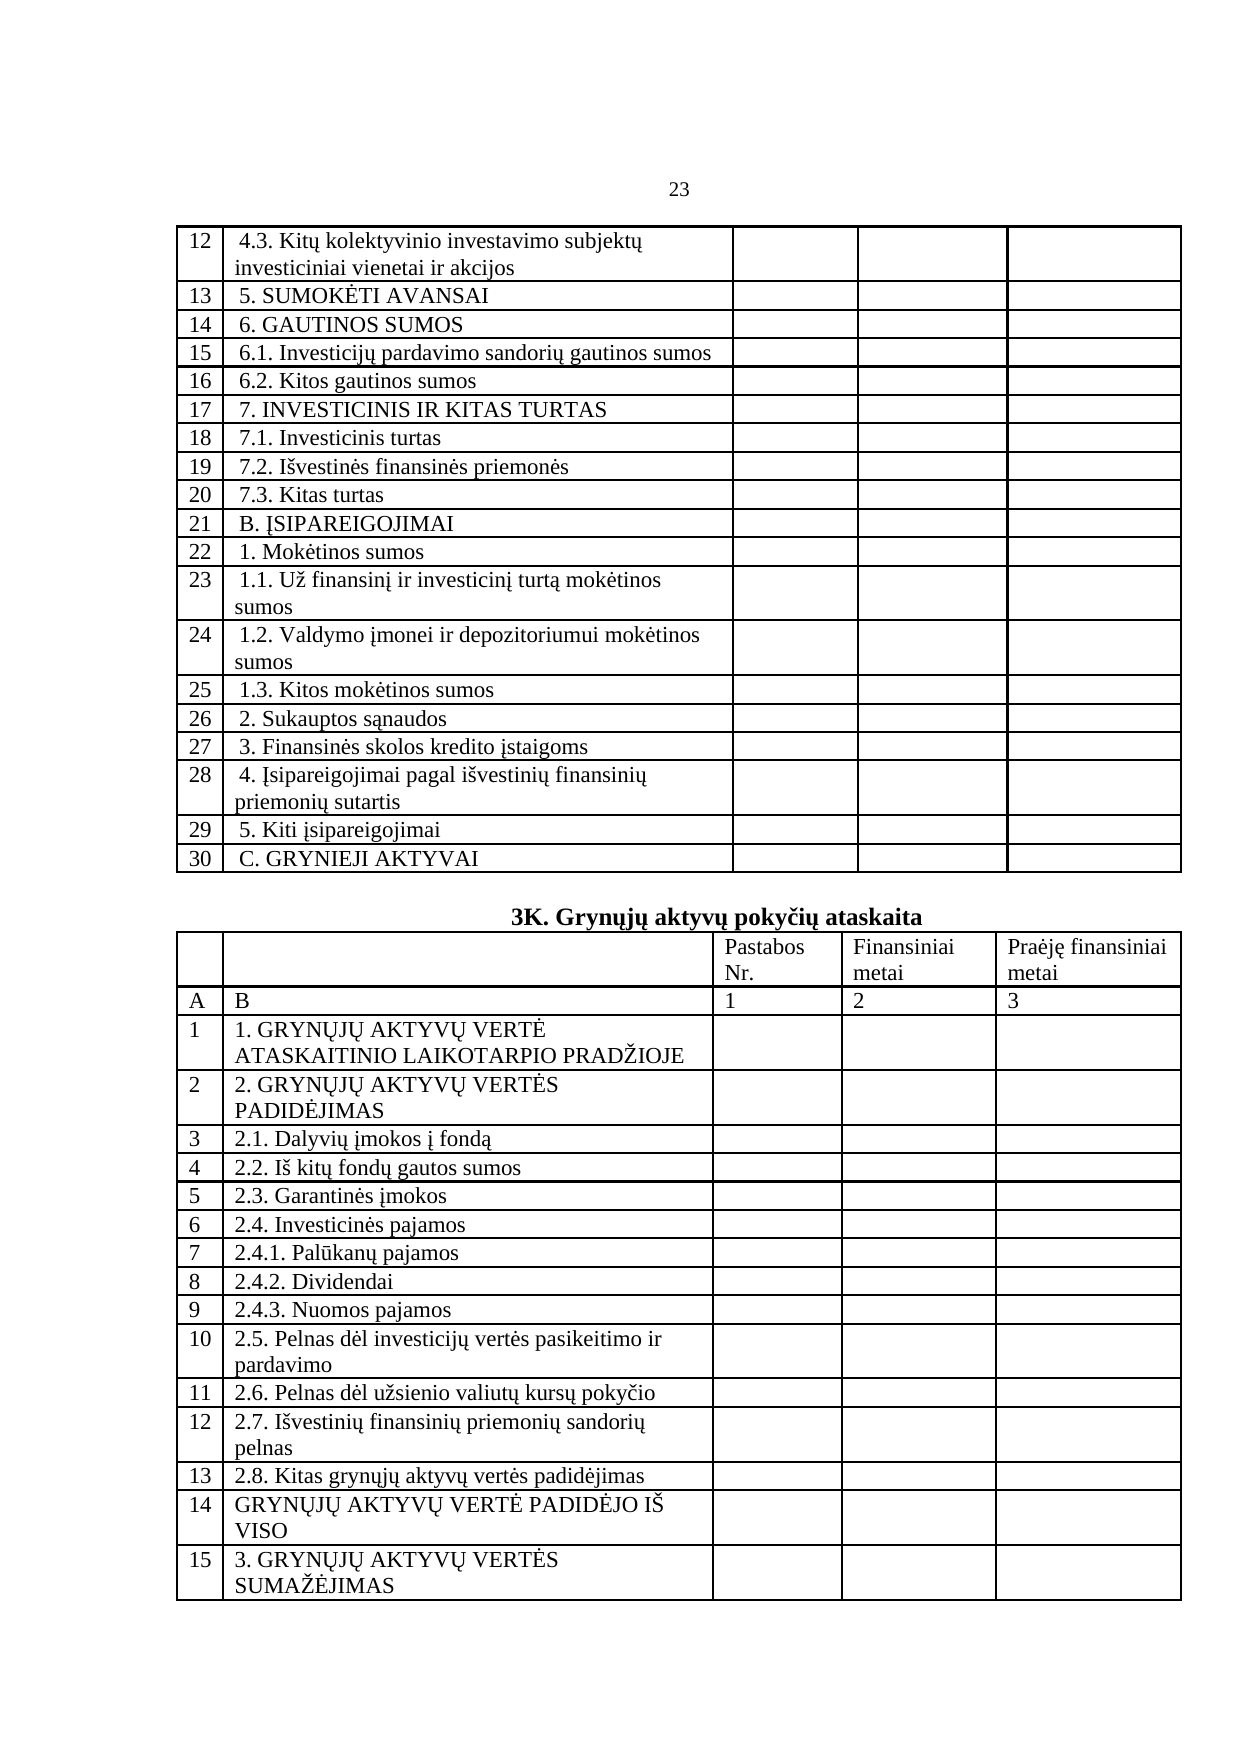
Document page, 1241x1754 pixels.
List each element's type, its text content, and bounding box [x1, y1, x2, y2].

table_cell [843, 1268, 995, 1294]
table_cell [997, 1325, 1180, 1377]
table_cell 7 [178, 1239, 222, 1266]
table_cell [997, 1546, 1180, 1598]
table_cell GRYNŲJŲ AKTYVŲ VERTĖ PADIDĖJO IŠ VISO [224, 1491, 712, 1544]
table_cell 11 [178, 1379, 222, 1406]
table_cell [714, 1211, 841, 1237]
table_cell 26 [178, 705, 222, 731]
table_cell 2 [178, 1071, 222, 1123]
table_cell [997, 1016, 1180, 1069]
table_cell 29 [178, 816, 222, 843]
table_cell [734, 424, 857, 451]
table_cell 2.4.1. Palūkanų pajamos [224, 1239, 712, 1266]
table_cell [1009, 567, 1180, 619]
table_cell [859, 228, 1006, 280]
table_cell 7. INVESTICINIS IR KITAS TURTAS [224, 396, 732, 422]
table_cell 17 [178, 396, 222, 422]
table_cell [997, 1126, 1180, 1152]
table_cell [714, 1071, 841, 1123]
table_cell B. ĮSIPAREIGOJIMAI [224, 510, 732, 536]
table_cell 2.5. Pelnas dėl investicijų vertės pasikeitimo ir pardavimo [224, 1325, 712, 1377]
table_cell [843, 1546, 995, 1598]
table_cell [859, 733, 1006, 759]
table_cell [843, 1408, 995, 1461]
table_cell 2.2. Iš kitų fondų gautos sumos [224, 1154, 712, 1180]
table_cell 6 [178, 1211, 222, 1237]
table_cell [859, 453, 1006, 479]
table_cell [859, 816, 1006, 843]
table_cell 1 [178, 1016, 222, 1069]
table_cell [843, 1154, 995, 1180]
table_cell [1009, 761, 1180, 814]
table_cell [734, 816, 857, 843]
table_cell [1009, 396, 1180, 422]
table_cell [734, 761, 857, 814]
table_cell [859, 339, 1006, 365]
table_cell [843, 1016, 995, 1069]
table_cell [859, 621, 1006, 674]
table_cell [997, 1211, 1180, 1237]
table_cell [859, 368, 1006, 394]
table_cell [859, 705, 1006, 731]
table_cell [734, 567, 857, 619]
table_cell 6.2. Kitos gautinos sumos [224, 368, 732, 394]
table_cell 5 [178, 1183, 222, 1209]
text 3K. Grynųjų aktyvų pokyčių ataskaita [177, 902, 1181, 931]
table_cell [859, 676, 1006, 702]
table_cell [997, 1296, 1180, 1322]
table_cell [1009, 621, 1180, 674]
table_cell [734, 368, 857, 394]
table_cell [1009, 311, 1180, 337]
table_cell 4. Įsipareigojimai pagal išvestinių finansinių priemonių sutartis [224, 761, 732, 814]
table_cell [997, 1463, 1180, 1489]
table_cell [843, 1071, 995, 1123]
table_cell 2.4. Investicinės pajamos [224, 1211, 712, 1237]
table_cell 5. SUMOKĖTI AVANSAI [224, 282, 732, 308]
table_cell 20 [178, 481, 222, 508]
table_cell [714, 1183, 841, 1209]
table_cell 2.8. Kitas grynųjų aktyvų vertės padidėjimas [224, 1463, 712, 1489]
table_cell 6.1. Investicijų pardavimo sandorių gautinos sumos [224, 339, 732, 365]
table_cell 9 [178, 1296, 222, 1322]
table_cell [714, 1268, 841, 1294]
table_cell 15 [178, 1546, 222, 1598]
table_cell [843, 1239, 995, 1266]
table_cell [997, 1183, 1180, 1209]
table_cell [843, 1296, 995, 1322]
table_cell [859, 424, 1006, 451]
table_cell [997, 1154, 1180, 1180]
table_cell [1009, 845, 1180, 871]
table_cell [734, 510, 857, 536]
table_cell C. GRYNIEJI AKTYVAI [224, 845, 732, 871]
table_cell 6. GAUTINOS SUMOS [224, 311, 732, 337]
table_cell 4.3. Kitų kolektyvinio investavimo subjektų investiciniai vienetai ir akcijos [224, 228, 732, 280]
table_cell [997, 1071, 1180, 1123]
table_cell [734, 733, 857, 759]
table_cell 30 [178, 845, 222, 871]
table_cell [997, 1379, 1180, 1406]
table_cell [714, 1154, 841, 1180]
table_cell [859, 567, 1006, 619]
table_cell [734, 621, 857, 674]
table_cell [714, 1296, 841, 1322]
table_cell 12 [178, 1408, 222, 1461]
table_cell 2 [843, 988, 995, 1014]
table_cell 7.3. Kitas turtas [224, 481, 732, 508]
table_cell 18 [178, 424, 222, 451]
table_cell [734, 396, 857, 422]
table_cell 14 [178, 311, 222, 337]
table_cell 3. Finansinės skolos kredito įstaigoms [224, 733, 732, 759]
table_header [224, 933, 712, 985]
table_cell 2.7. Išvestinių finansinių priemonių sandorių pelnas [224, 1408, 712, 1461]
table_header [178, 933, 222, 985]
table_cell [1009, 368, 1180, 394]
table_cell [1009, 481, 1180, 508]
table_cell [734, 676, 857, 702]
table_cell 14 [178, 1491, 222, 1544]
table_cell [843, 1126, 995, 1152]
table_cell [734, 453, 857, 479]
table_cell [859, 845, 1006, 871]
table_cell [843, 1379, 995, 1406]
table_cell [734, 311, 857, 337]
table_cell [734, 228, 857, 280]
table_cell [859, 396, 1006, 422]
table_cell [714, 1491, 841, 1544]
table_cell [843, 1211, 995, 1237]
table_cell [859, 282, 1006, 308]
table_cell [997, 1408, 1180, 1461]
table_cell 3 [997, 988, 1180, 1014]
table_cell 3 [178, 1126, 222, 1152]
table_cell 25 [178, 676, 222, 702]
table_cell 10 [178, 1325, 222, 1377]
table_cell A [178, 988, 222, 1014]
table_cell 5. Kiti įsipareigojimai [224, 816, 732, 843]
table_cell [843, 1183, 995, 1209]
table_cell [714, 1463, 841, 1489]
table_cell B [224, 988, 712, 1014]
table_cell 23 [178, 567, 222, 619]
table_cell 4 [178, 1154, 222, 1180]
table_cell [734, 339, 857, 365]
table_cell 21 [178, 510, 222, 536]
table_cell [1009, 339, 1180, 365]
table_cell 1.3. Kitos mokėtinos sumos [224, 676, 732, 702]
table_cell 1. GRYNŲJŲ AKTYVŲ VERTĖ ATASKAITINIO LAIKOTARPIO PRADŽIOJE [224, 1016, 712, 1069]
table_cell [734, 845, 857, 871]
table_cell [997, 1491, 1180, 1544]
table_cell 8 [178, 1268, 222, 1294]
table_cell [1009, 676, 1180, 702]
table_cell 1.2. Valdymo įmonei ir depozitoriumui mokėtinos sumos [224, 621, 732, 674]
table_cell [997, 1268, 1180, 1294]
table_cell [843, 1325, 995, 1377]
table_cell 7.1. Investicinis turtas [224, 424, 732, 451]
table_cell 2.6. Pelnas dėl užsienio valiutų kursų pokyčio [224, 1379, 712, 1406]
table_cell [1009, 228, 1180, 280]
table_cell [714, 1126, 841, 1152]
table_cell [714, 1379, 841, 1406]
table_cell [714, 1239, 841, 1266]
table_cell 2. GRYNŲJŲ AKTYVŲ VERTĖS PADIDĖJIMAS [224, 1071, 712, 1123]
table_header Pastabos Nr. [714, 933, 841, 985]
table_cell [714, 1016, 841, 1069]
table_cell [859, 311, 1006, 337]
table_cell 2.4.3. Nuomos pajamos [224, 1296, 712, 1322]
table_cell [714, 1325, 841, 1377]
table_cell 2.4.2. Dividendai [224, 1268, 712, 1294]
table_cell 7.2. Išvestinės finansinės priemonės [224, 453, 732, 479]
table_cell [859, 481, 1006, 508]
table_cell [843, 1463, 995, 1489]
table_cell [714, 1408, 841, 1461]
table_header Finansiniai metai [843, 933, 995, 985]
table_cell 2.1. Dalyvių įmokos į fondą [224, 1126, 712, 1152]
table_cell [1009, 705, 1180, 731]
table_cell [714, 1546, 841, 1598]
table_cell [1009, 538, 1180, 564]
table_cell 19 [178, 453, 222, 479]
table_cell 24 [178, 621, 222, 674]
table_cell 1.1. Už finansinį ir investicinį turtą mokėtinos sumos [224, 567, 732, 619]
table_cell 13 [178, 282, 222, 308]
table_header Praėję finansiniai metai [997, 933, 1180, 985]
table_cell 1 [714, 988, 841, 1014]
table_cell [1009, 282, 1180, 308]
table_cell [1009, 816, 1180, 843]
table_cell 2.3. Garantinės įmokos [224, 1183, 712, 1209]
table_cell [734, 538, 857, 564]
table_cell [1009, 424, 1180, 451]
table_cell 12 [178, 228, 222, 280]
table_cell [859, 510, 1006, 536]
table_cell 28 [178, 761, 222, 814]
table_cell 15 [178, 339, 222, 365]
table_cell [843, 1491, 995, 1544]
table_cell [997, 1239, 1180, 1266]
table_cell [734, 705, 857, 731]
table_cell [859, 538, 1006, 564]
table_cell 22 [178, 538, 222, 564]
table_cell 16 [178, 368, 222, 394]
table_cell 3. GRYNŲJŲ AKTYVŲ VERTĖS SUMAŽĖJIMAS [224, 1546, 712, 1598]
table_cell [859, 761, 1006, 814]
table_cell 1. Mokėtinos sumos [224, 538, 732, 564]
table_cell 13 [178, 1463, 222, 1489]
table_cell [734, 282, 857, 308]
table_cell [1009, 453, 1180, 479]
table_cell 27 [178, 733, 222, 759]
table_cell 2. Sukauptos sąnaudos [224, 705, 732, 731]
table_cell [1009, 733, 1180, 759]
table_cell [1009, 510, 1180, 536]
table_cell [734, 481, 857, 508]
